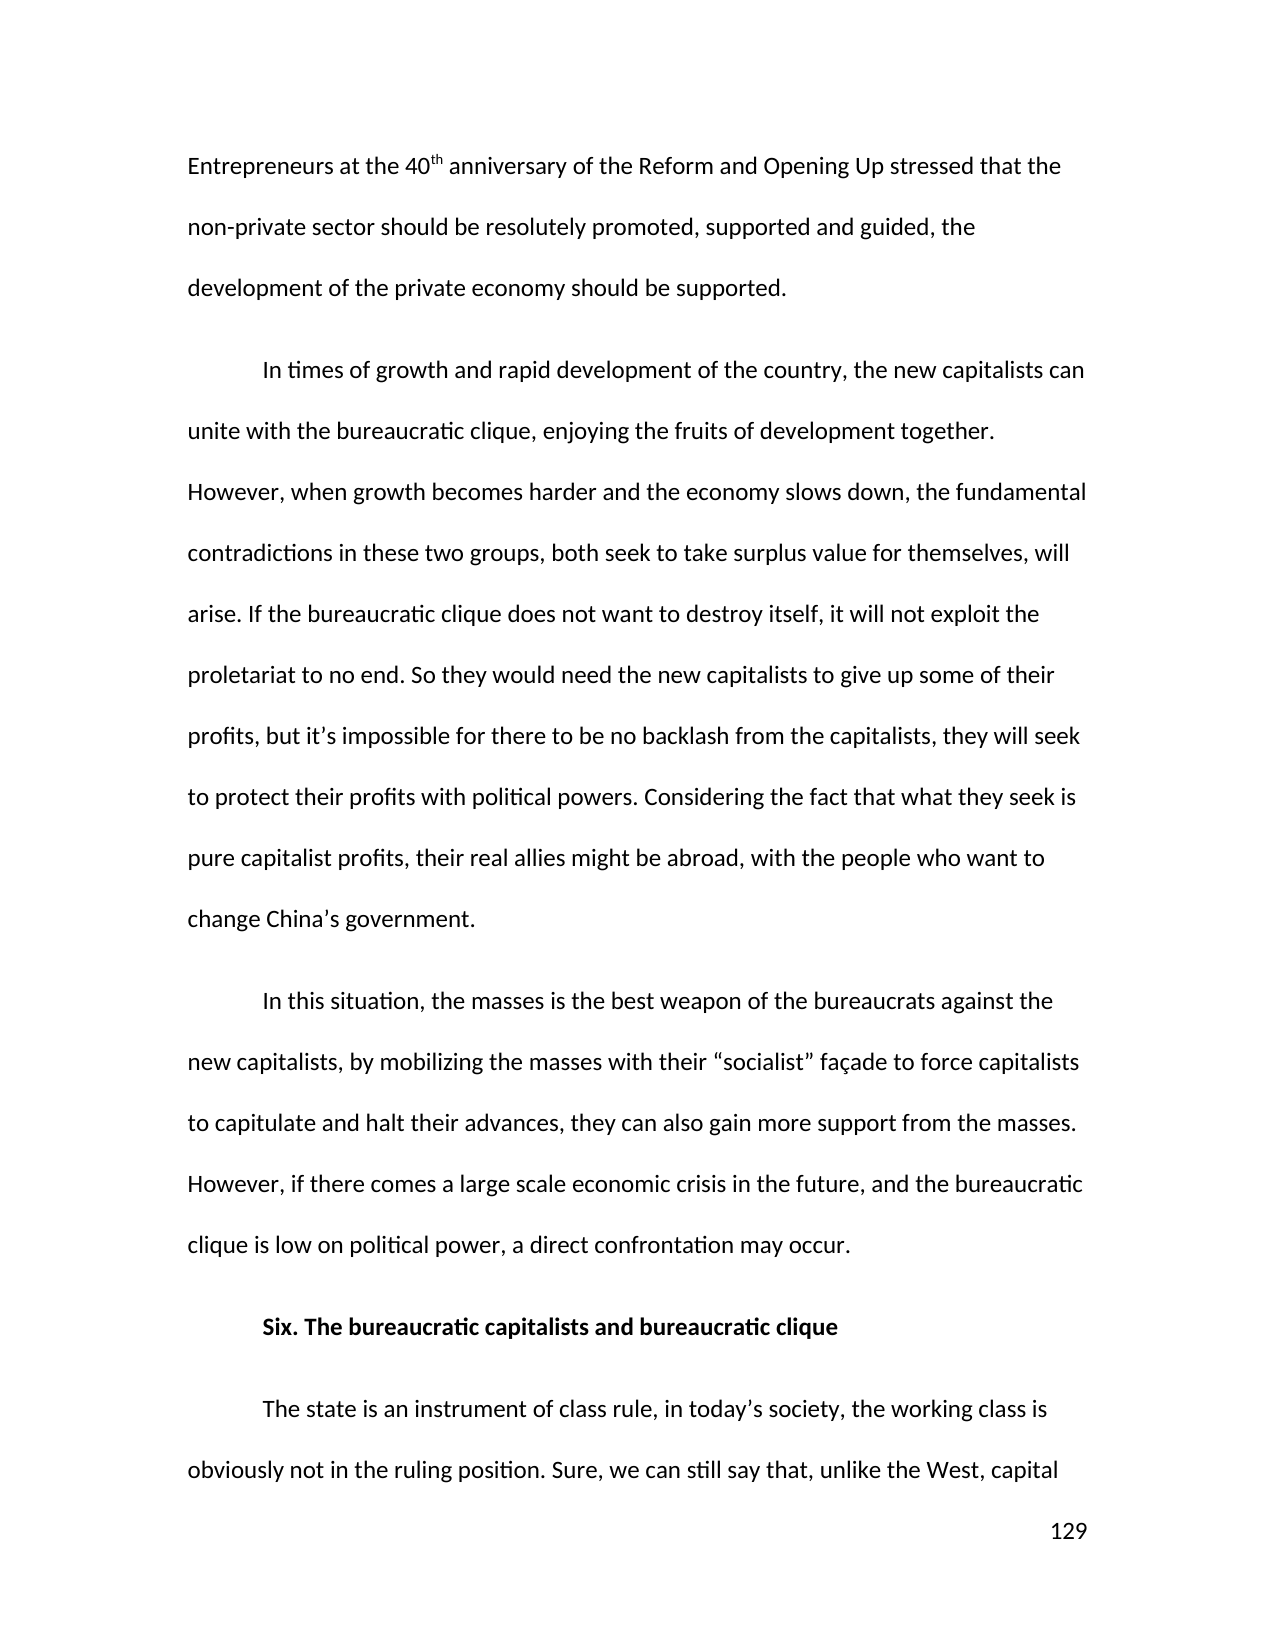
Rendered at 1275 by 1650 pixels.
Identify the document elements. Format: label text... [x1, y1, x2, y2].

text The state is an instrument of class rule, in today’s society, the working class is obviously not in the ruling position. Sure, we can still say that, unlike the West, capital [187, 1393, 1087, 1485]
text Six. The bureaucratic capitalists and bureaucratic clique [187, 1311, 1087, 1342]
text Entrepreneurs at the 40th anniversary of the Reform and Opening Up stressed that the non-private sector should be resolutely promoted, supported and guided, the development of the private economy should be supported. [187, 150, 1087, 303]
text In times of growth and rapid development of the country, the new capitalists can unite with the bureaucratic clique, enjoying the fruits of development together. However, when growth becomes harder and the economy slows down, the fundamental contradictions in these two groups, both seek to take surplus value for themselves, will arise. If the bureaucratic clique does not want to destroy itself, it will not exploit the proletariat to no end. So they would need the new capitalists to give up some of their profits, but it’s impossible for there to be no backlash from the capitalists, they will seek to protect their profits with political powers. Considering the fact that what they seek is pure capitalist profits, their real allies might be abroad, with the people who want to change China’s government. [187, 354, 1087, 934]
text In this situation, the masses is the best weapon of the bureaucrats against the new capitalists, by mobilizing the masses with their “socialist” façade to force capitalists to capitulate and halt their advances, they can also gain more support from the masses. However, if there comes a large scale economic crisis in the future, and the bureaucratic clique is low on political power, a direct confrontation may occur. [187, 985, 1087, 1260]
